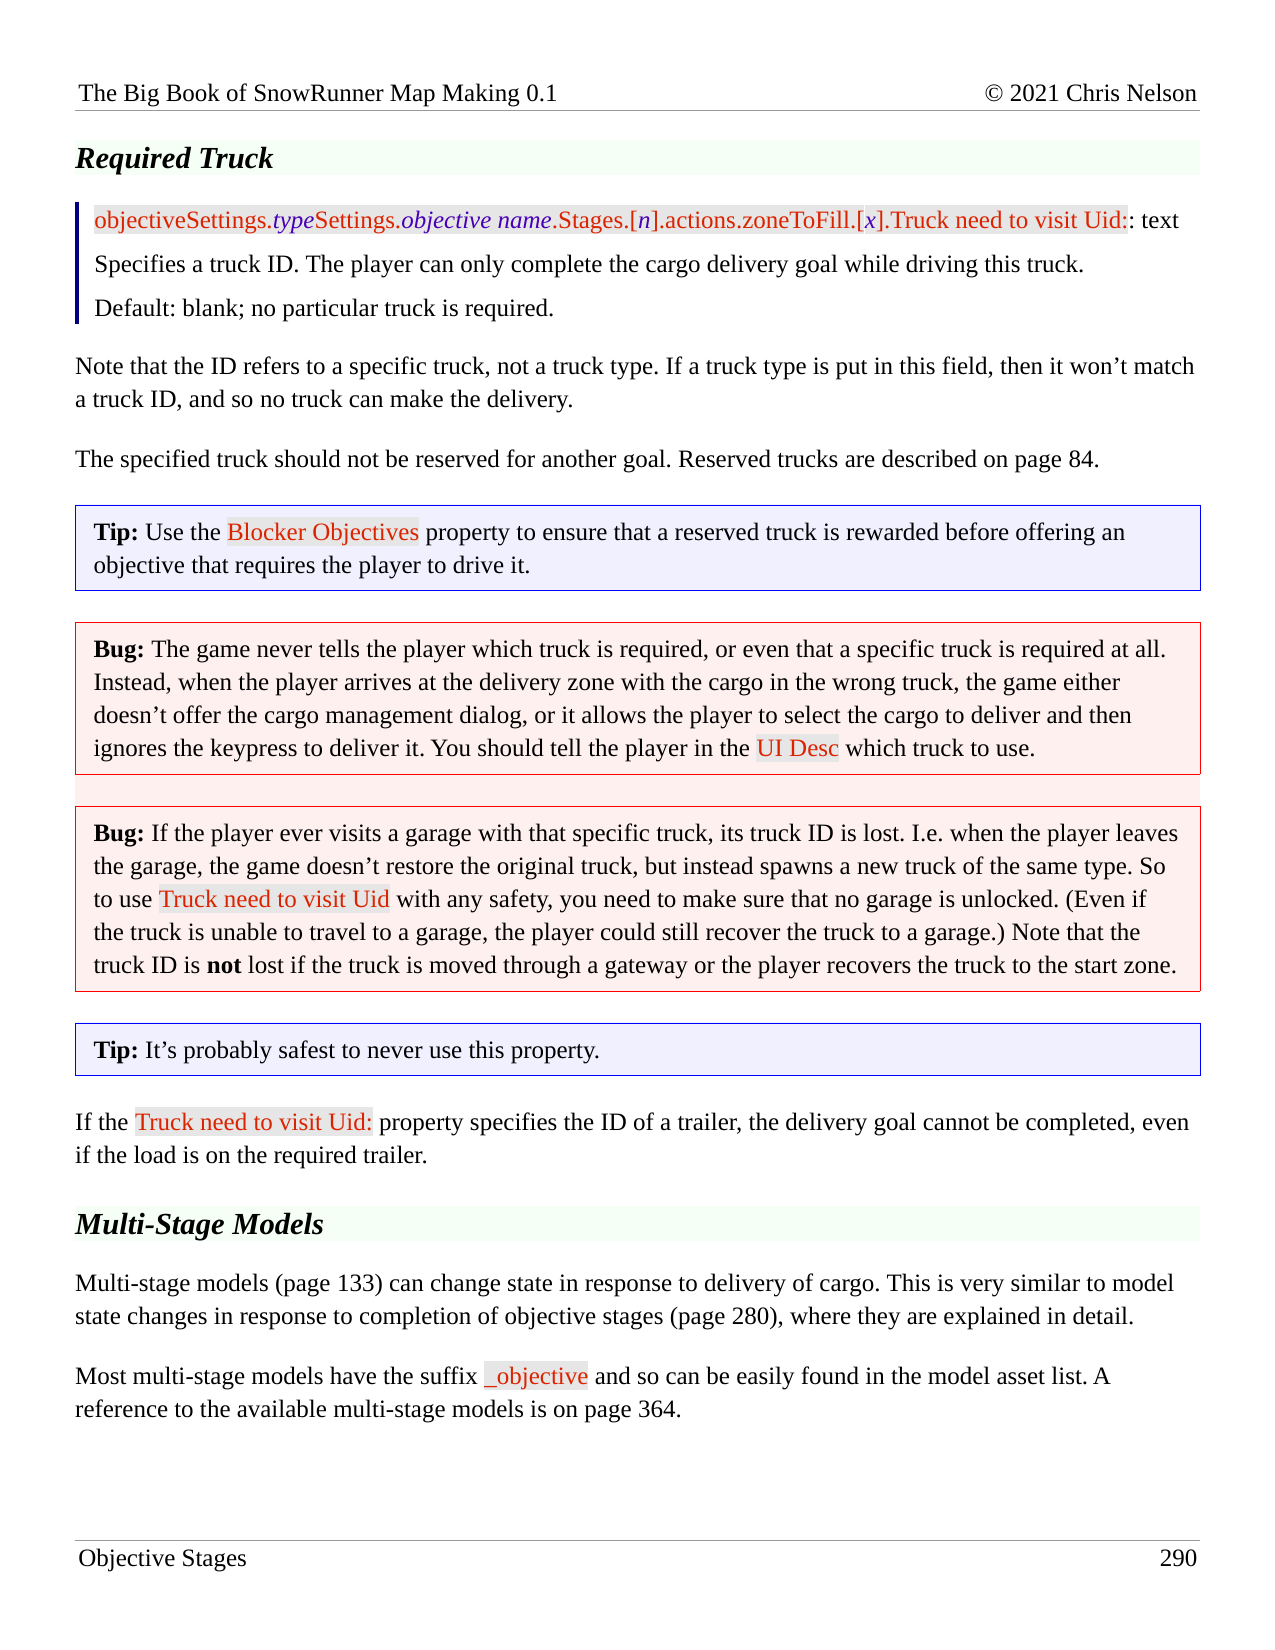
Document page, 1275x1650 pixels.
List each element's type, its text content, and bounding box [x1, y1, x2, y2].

text Note that the ID refers to a specific truck, not a truck type. If a truck type is put in this field, then it won’t match a truck ID, and so no truck can make the delivery. [75, 351, 1200, 413]
text Specifies a truck ID. The player can only complete the cargo delivery goal while driving this truck. [79, 246, 1200, 278]
text If the Truck need to visit Uid: property specifies the ID of a trailer, the delivery goal cannot be completed, even if the load is on the required trailer. [75, 1107, 1200, 1169]
text Default: blank; no particular truck is required. [79, 290, 1200, 324]
subtitle Multi-Stage Models [75, 1206, 1200, 1241]
list It’s probably safest to never use this property. [76, 1024, 1200, 1075]
subtitle Required Truck [75, 140, 1200, 175]
list If the player ever visits a garage with that specific truck, its truck ID is lost. I.e. when the player leaves the garage, the game doesn’t restore the original truck, but instead spawns a new truck of the same type. So to use Truck need to visit Uid with any safety, you need to make sure that no garage is unlocked. (Even if the truck is unable to travel to a garage, the player could still recover the truck to a garage.) Note that the truck ID is not lost if the truck is moved through a gateway or the player recovers the truck to the start zone. [76, 807, 1200, 991]
text Most multi-stage models have the suffix _objective and so can be easily found in the model asset list. A reference to the available multi-stage models is on page 364. [75, 1361, 1200, 1423]
text Multi-stage models (page 133) can change state in response to delivery of cargo. This is very similar to model state changes in response to completion of objective stages (page 280), where they are explained in detail. [75, 1268, 1200, 1330]
list Use the Blocker Objectives property to ensure that a reserved truck is rewarded before offering an objective that requires the player to drive it. [76, 506, 1200, 590]
text objectiveSettings.typeSettings.objective name.Stages.[n].actions.zoneToFill.[x].Truck need to visit Uid:: text [79, 202, 1200, 234]
text The specified truck should not be reserved for another goal. Reserved trucks are described on page 84. [75, 444, 1200, 473]
list The game never tells the player which truck is required, or even that a specific truck is required at all. Instead, when the player arrives at the delivery zone with the cargo in the wrong truck, the game either doesn’t offer the cargo management dialog, or it allows the player to select the cargo to deliver and then ignores the keypress to deliver it. You should tell the player in the UI Desc which truck to use. [76, 623, 1200, 774]
